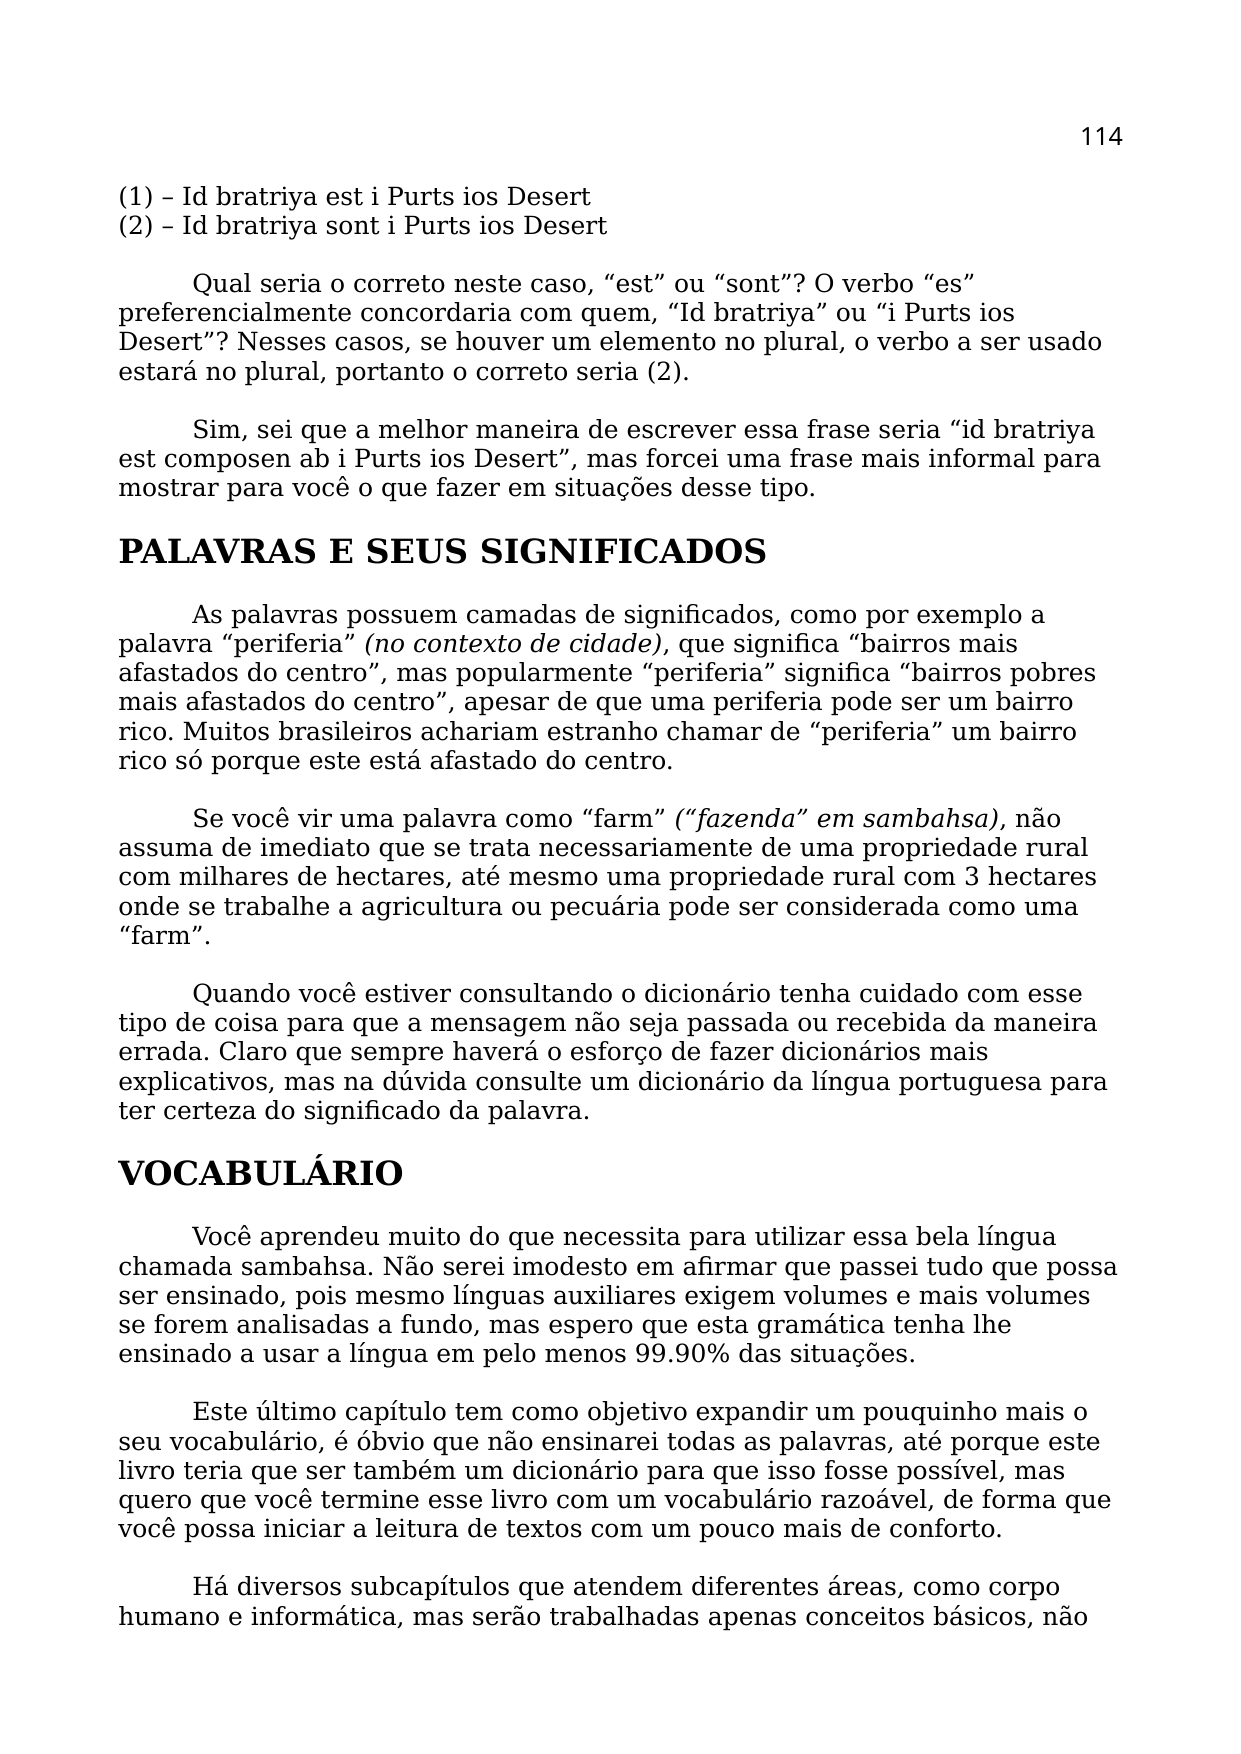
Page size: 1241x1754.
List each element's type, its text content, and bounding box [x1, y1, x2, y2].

text Sim, sei que a melhor maneira de escrever essa frase seria “id bratriya est composen ab i Purts ios Desert”, mas forcei uma frase mais informal para mostrar para você o que fazer em situações desse tipo. [118, 415, 1123, 502]
text As palavras possuem camadas de significados, como por exemplo a palavra “periferia” (no contexto de cidade), que significa “bairros mais afastados do centro”, mas popularmente “periferia” significa “bairros pobres mais afastados do centro”, apesar de que uma periferia pode ser um bairro rico. Muitos brasileiros achariam estranho chamar de “periferia” um bairro rico só porque este está afastado do centro. [118, 600, 1123, 775]
text Quando você estiver consultando o dicionário tenha cuidado com esse tipo de coisa para que a mensagem não seja passada ou recebida da maneira errada. Claro que sempre haverá o esforço de fazer dicionários mais explicativos, mas na dúvida consulte um dicionário da língua portuguesa para ter certeza do significado da palavra. [118, 979, 1123, 1125]
text Este último capítulo tem como objetivo expandir um pouquinho mais o seu vocabulário, é óbvio que não ensinarei todas as palavras, até porque este livro teria que ser também um dicionário para que isso fosse possível, mas quero que você termine esse livro com um vocabulário razoável, de forma que você possa iniciar a leitura de textos com um pouco mais de conforto. [118, 1397, 1123, 1543]
text Você aprendeu muito do que necessita para utilizar essa bela língua chamada sambahsa. Não serei imodesto em afirmar que passei tudo que possa ser ensinado, pois mesmo línguas auxiliares exigem volumes e mais volumes se forem analisadas a fundo, mas espero que esta gramática tenha lhe ensinado a usar a língua em pelo menos 99.90% das situações. [118, 1222, 1123, 1368]
text (1) – Id bratriya est i Purts ios Desert [118, 182, 1123, 211]
text Há diversos subcapítulos que atendem diferentes áreas, como corpo humano e informática, mas serão trabalhadas apenas conceitos básicos, não [118, 1572, 1123, 1631]
subtitle VOCABULÁRIO [118, 1154, 1123, 1193]
text Qual seria o correto neste caso, “est” ou “sont”? O verbo “es” preferencialmente concordaria com quem, “Id bratriya” ou “i Purts ios Desert”? Nesses casos, se houver um elemento no plural, o verbo a ser usado estará no plural, portanto o correto seria (2). [118, 269, 1123, 386]
text (2) – Id bratriya sont i Purts ios Desert [118, 211, 1123, 240]
text Se você vir uma palavra como “farm” (“fazenda” em sambahsa), não assuma de imediato que se trata necessariamente de uma propriedade rural com milhares de hectares, até mesmo uma propriedade rural com 3 hectares onde se trabalhe a agricultura ou pecuária pode ser considerada como uma “farm”. [118, 804, 1123, 950]
subtitle PALAVRAS E SEUS SIGNIFICADOS [118, 532, 1123, 571]
